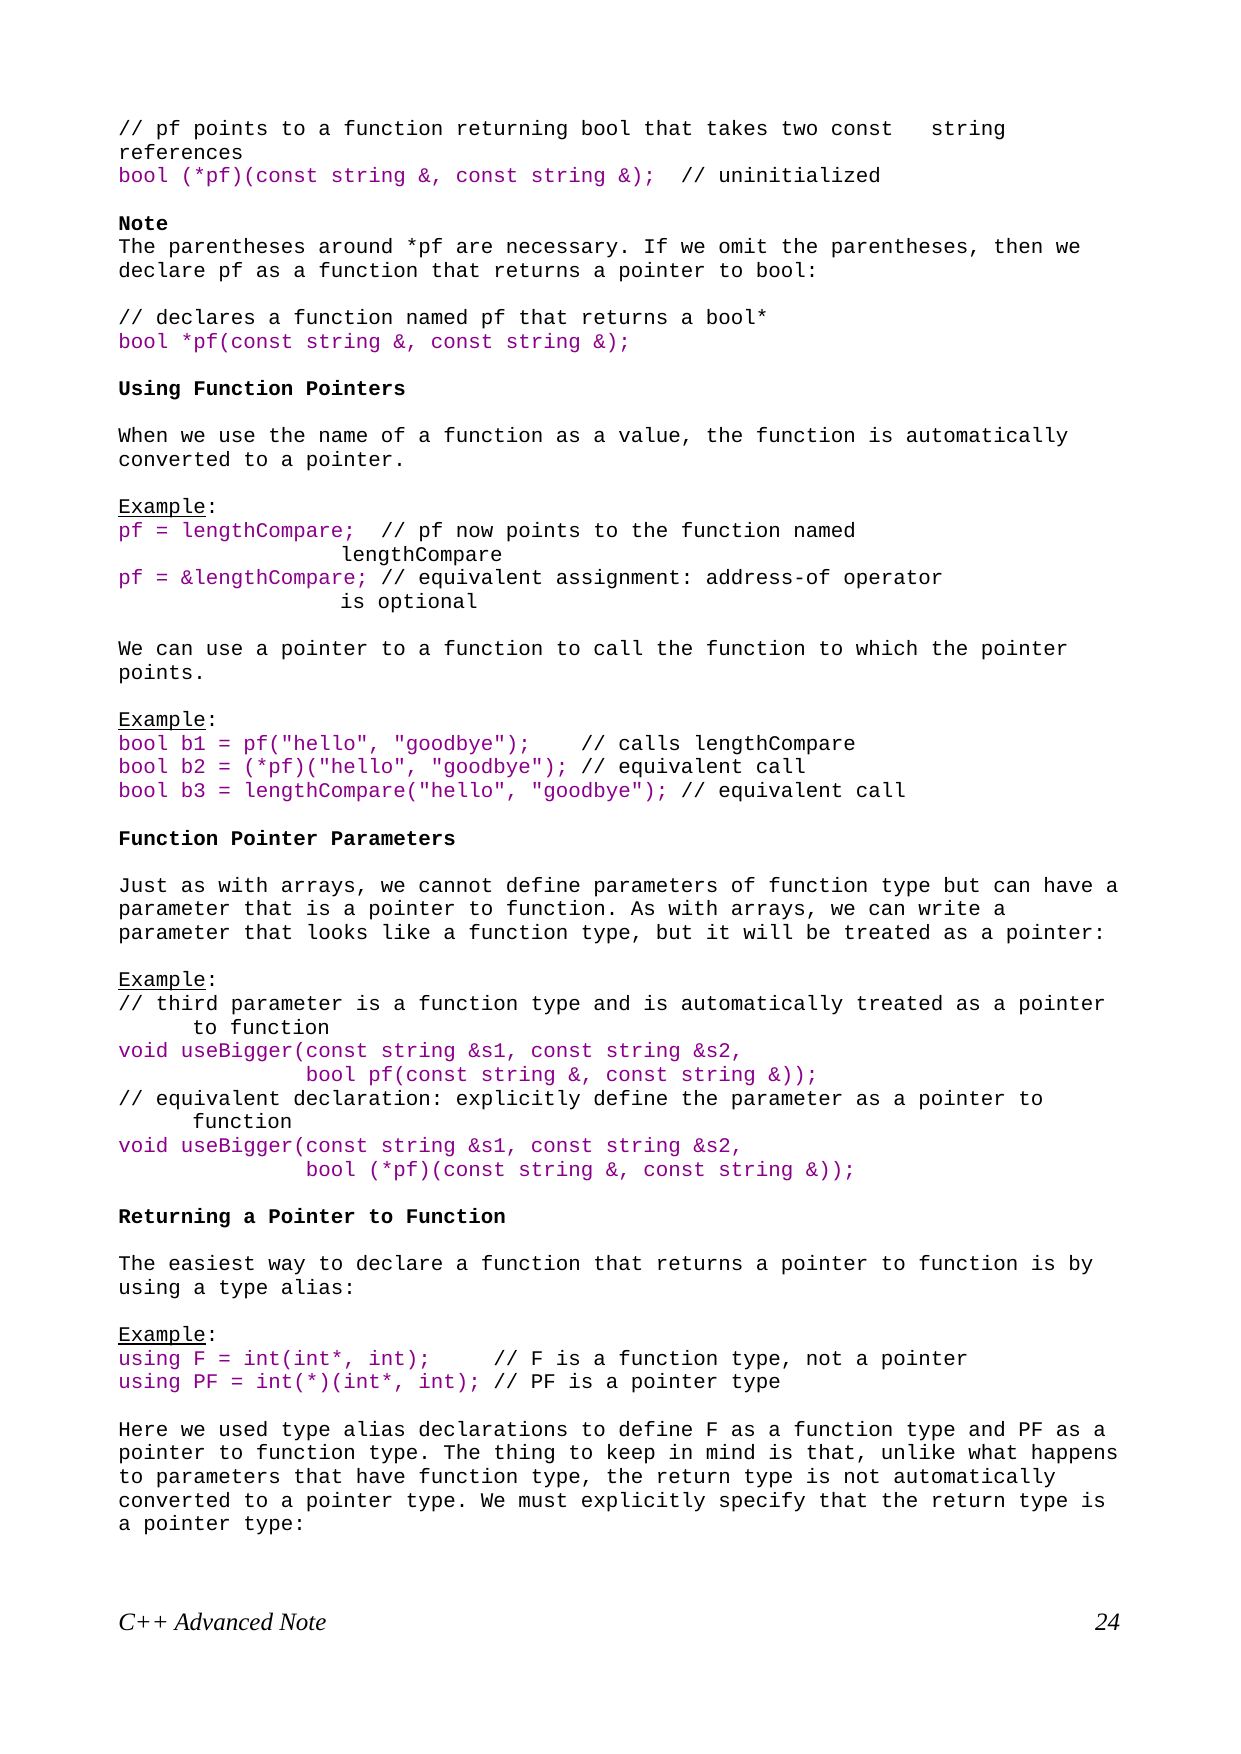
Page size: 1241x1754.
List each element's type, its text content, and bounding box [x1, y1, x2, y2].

text Returning a Pointer to Function [118, 1206, 1122, 1229]
text bool *pf(const string &, const string &); [118, 331, 1122, 354]
text Example: [118, 1324, 1122, 1348]
text Example: [118, 709, 1122, 733]
text bool b2 = (*pf)("hello", "goodbye"); // equivalent call [118, 757, 1122, 780]
text Just as with arrays, we cannot define parameters of function type but can have a parameter that is a pointer to function. As with arrays, we can write a parameter that looks like a function type, but it will be treated as a pointer: [118, 875, 1122, 946]
text The easiest way to declare a function that returns a pointer to function is by using a type alias: [118, 1253, 1122, 1300]
text bool pf(const string &, const string &)); [118, 1064, 1122, 1088]
text Example: [118, 496, 1122, 520]
text bool (*pf)(const string &, const string &); // uninitialized [118, 165, 1122, 189]
text When we use the name of a function as a value, the function is automatically converted to a pointer. [118, 426, 1122, 473]
text pf = &lengthCompare; // equivalent assignment: address-of operator is optional [118, 567, 1122, 615]
text Here we used type alias declarations to define F as a function type and PF as a pointer to function type. The thing to keep in mind is that, unlike what happens to parameters that have function type, the return type is not automatically converted to a pointer type. We must explicitly specify that the return type is a pointer type: [118, 1419, 1122, 1537]
text bool (*pf)(const string &, const string &)); [118, 1158, 1122, 1182]
text bool b3 = lengthCompare("hello", "goodbye"); // equivalent call [118, 780, 1122, 804]
text Function Pointer Parameters [118, 827, 1122, 851]
text // declares a function named pf that returns a bool* [118, 307, 1122, 331]
text using F = int(int*, int); // F is a function type, not a pointer [118, 1348, 1122, 1371]
text bool b1 = pf("hello", "goodbye"); // calls lengthCompare [118, 733, 1122, 757]
text The parentheses around *pf are necessary. If we omit the parentheses, then we declare pf as a function that returns a pointer to bool: [118, 236, 1122, 284]
text // equivalent declaration: explicitly define the parameter as a pointer to function [118, 1088, 1122, 1135]
text Using Function Pointers [118, 378, 1122, 402]
text // pf points to a function returning bool that takes two const string references [118, 118, 1122, 165]
text pf = lengthCompare; // pf now points to the function named lengthCompare [118, 520, 1122, 567]
text void useBigger(const string &s1, const string &s2, [118, 1040, 1122, 1064]
text // third parameter is a function type and is automatically treated as a pointer to function [118, 993, 1122, 1040]
text We can use a pointer to a function to call the function to which the pointer points. [118, 638, 1122, 686]
text Example: [118, 969, 1122, 993]
text using PF = int(*)(int*, int); // PF is a pointer type [118, 1371, 1122, 1395]
text void useBigger(const string &s1, const string &s2, [118, 1135, 1122, 1158]
text Note [118, 213, 1122, 236]
